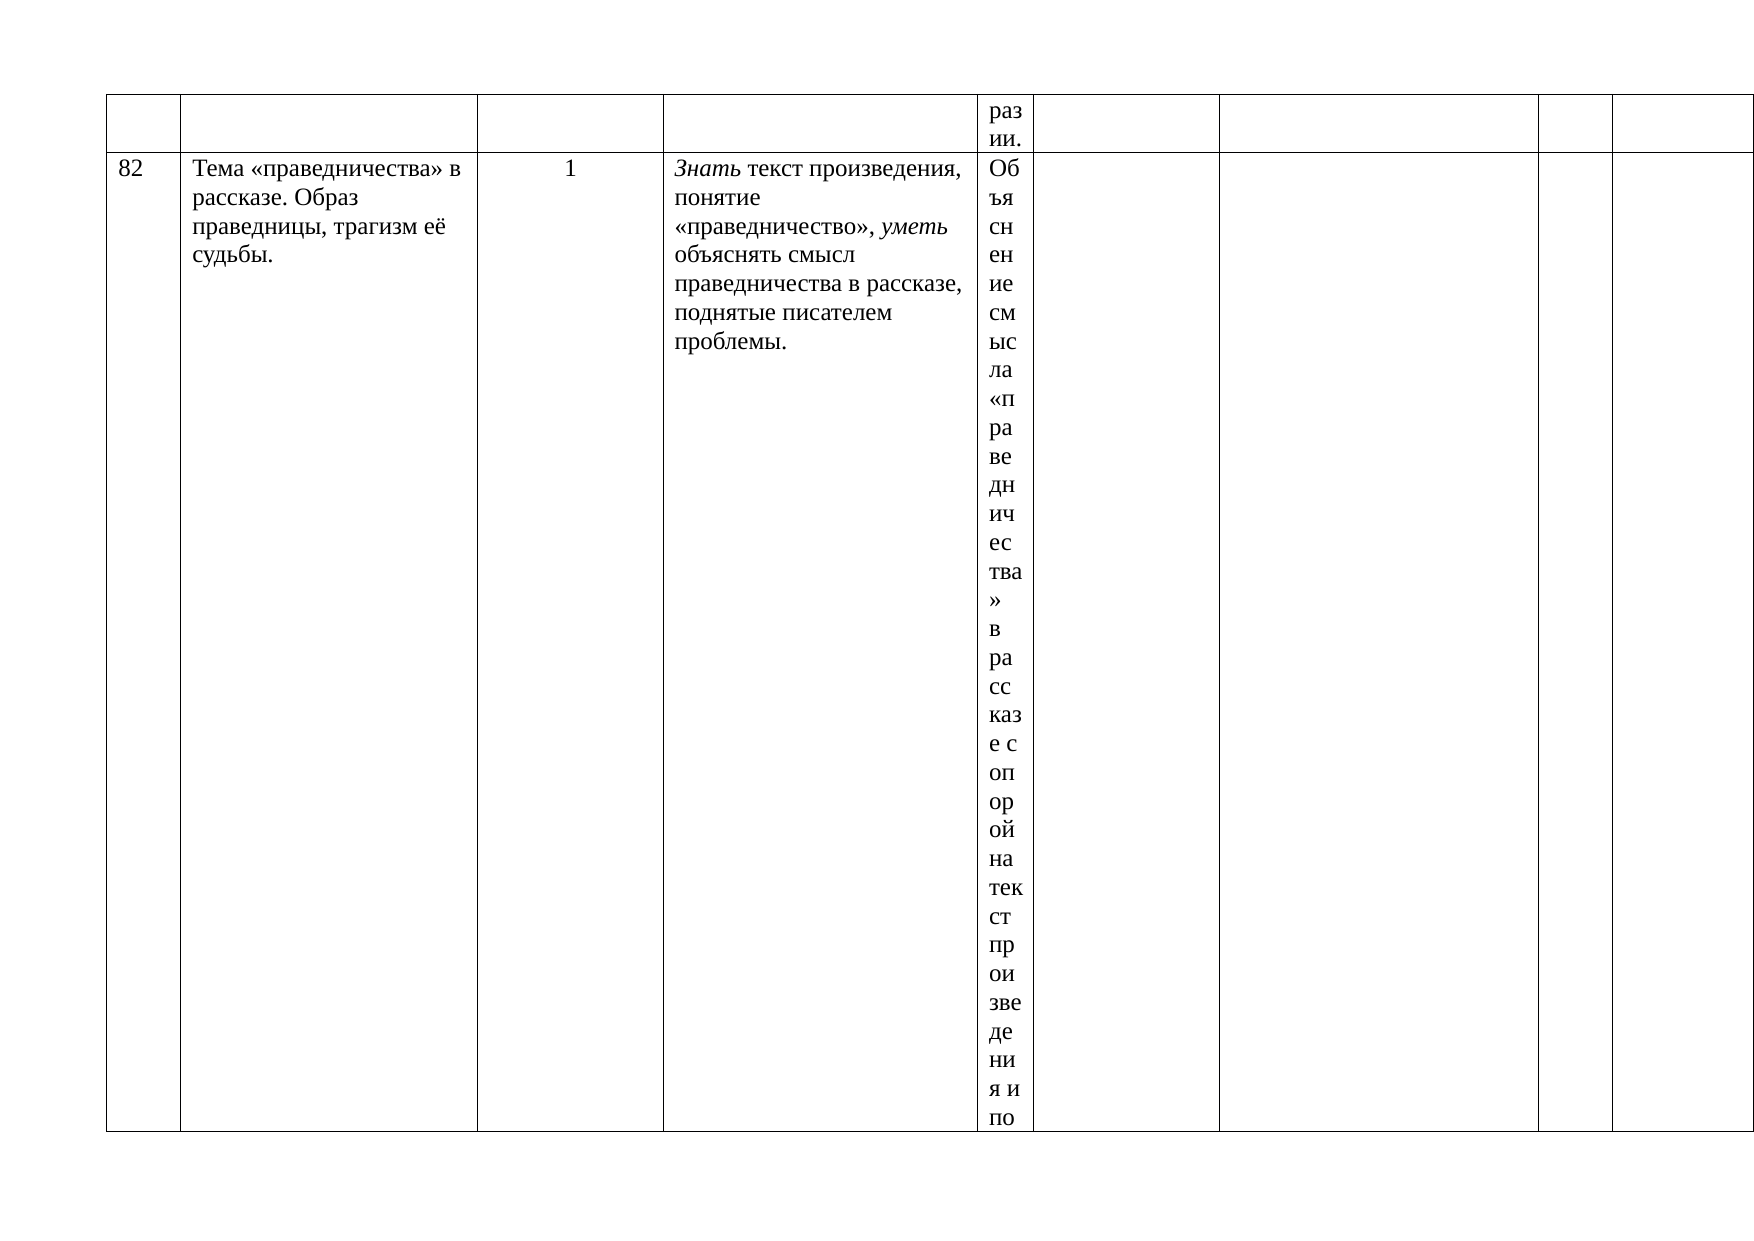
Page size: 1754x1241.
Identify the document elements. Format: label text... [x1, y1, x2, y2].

table_cell [181, 95, 477, 152]
table_cell [664, 95, 977, 152]
table_cell Тема «праведничества» в рассказе. Образ праведницы, трагизм её судьбы. [181, 153, 477, 1131]
table_cell [1613, 153, 1753, 1131]
table_cell [1613, 95, 1753, 152]
table_cell разии. [978, 95, 1033, 152]
table_cell [1034, 153, 1219, 1131]
table_cell [1220, 153, 1538, 1131]
table_cell [1539, 153, 1612, 1131]
table_cell [107, 95, 180, 152]
table_cell 82 [107, 153, 180, 1131]
table_cell [1034, 95, 1219, 152]
table_cell 1 [478, 153, 663, 1131]
table_cell [1539, 95, 1612, 152]
table_cell Объяснение смысла «праведничества» в рассказе с опорой на текст произведения и по [978, 153, 1033, 1131]
table_cell Знать текст произведения, понятие «праведничество», уметь объяснять смысл праведничества в рассказе, поднятые писателем проблемы. [664, 153, 977, 1131]
table_cell [478, 95, 663, 152]
table_cell [1220, 95, 1538, 152]
